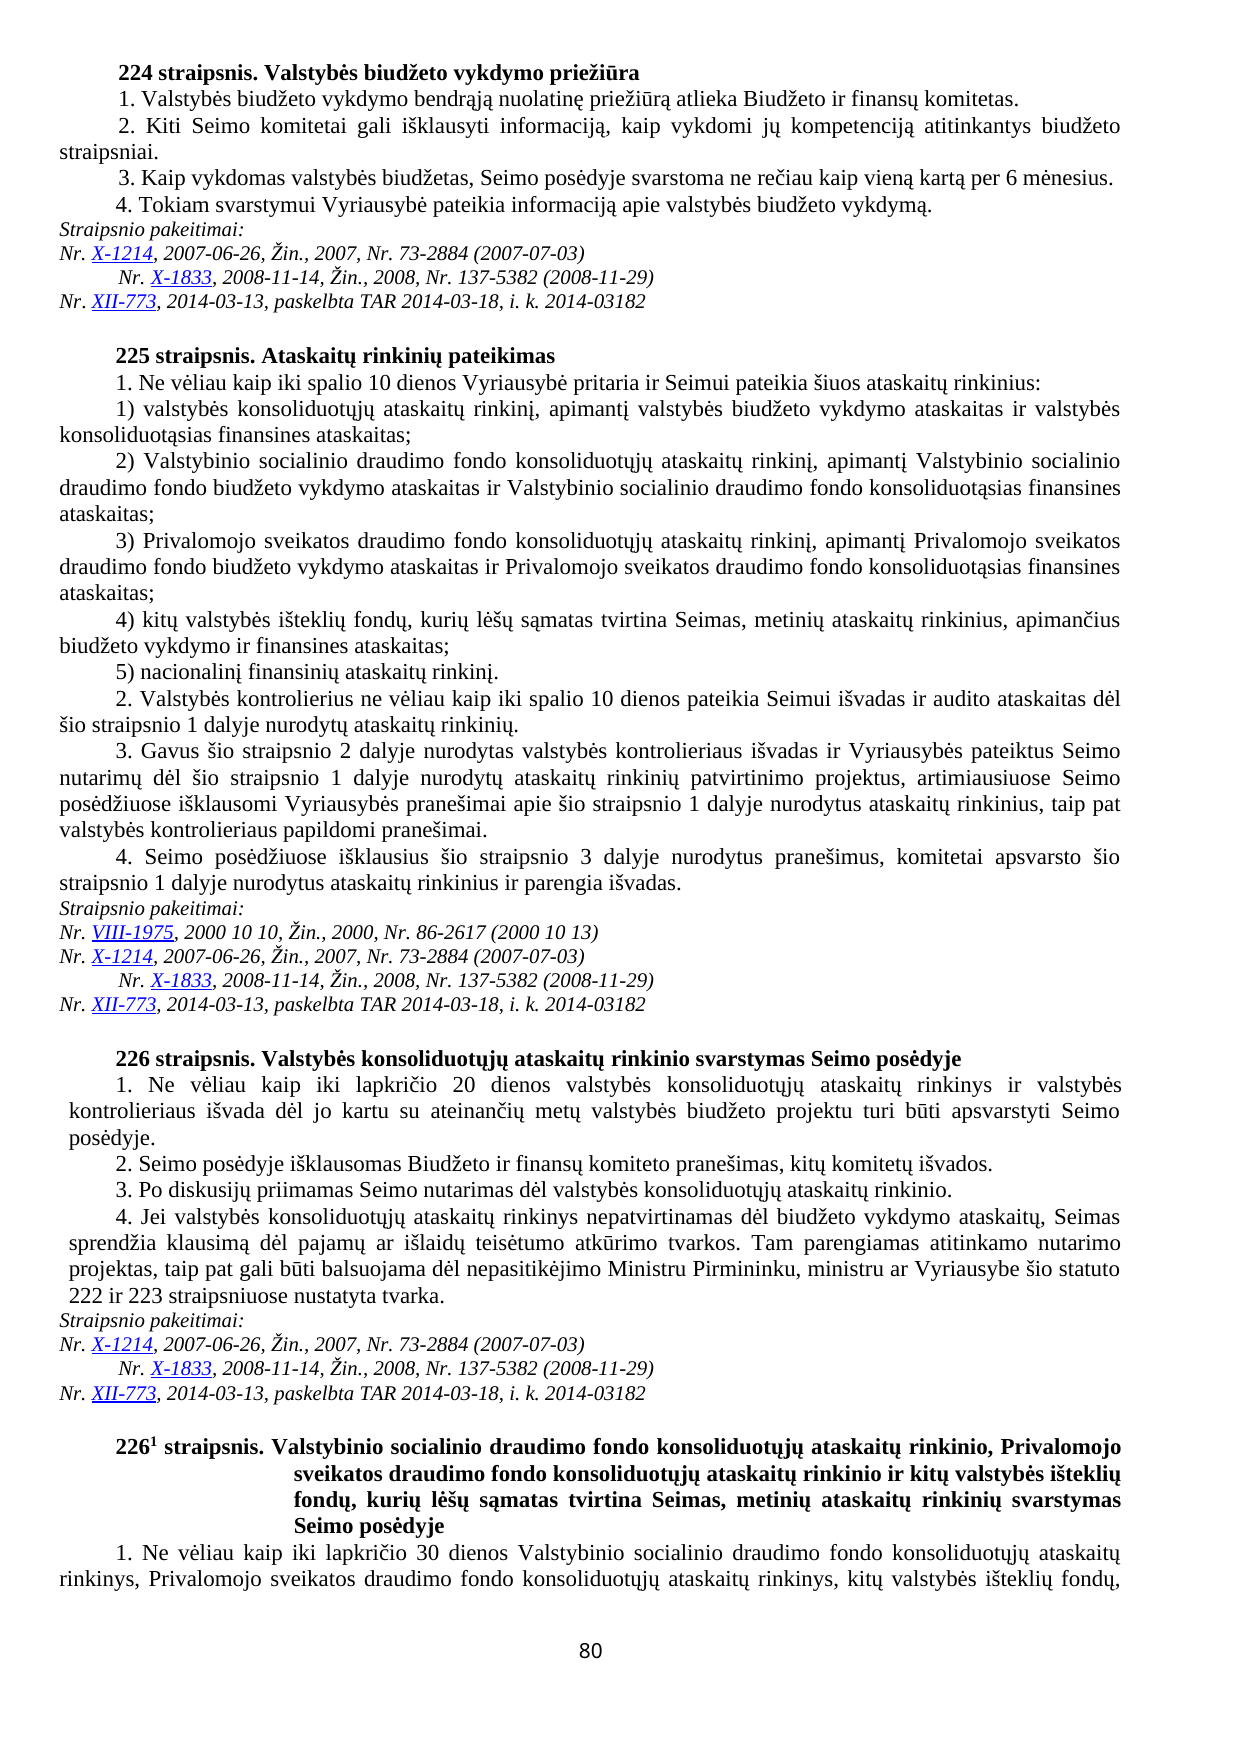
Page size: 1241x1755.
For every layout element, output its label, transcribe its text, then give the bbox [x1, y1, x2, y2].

text Nr. X-1833, 2008-11-14, Žin., 2008, Nr. 137-5382 (2008-11-29) [59, 265, 1122, 289]
text Nr. X-1214, 2007-06-26, Žin., 2007, Nr. 73-2884 (2007-07-03) [59, 241, 1122, 265]
text Straipsnio pakeitimai: [59, 896, 1122, 920]
text 5) nacionalinį finansinių ataskaitų rinkinį. [59, 658, 1122, 685]
text 3. Gavus šio straipsnio 2 dalyje nurodytas valstybės kontrolieriaus išvadas ir Vyriausybės pateiktus Seimo nutarimų dėl šio straipsnio 1 dalyje nurodytų ataskaitų rinkinių patvirtinimo projektus, artimiausiuose Seimo posėdžiuose išklausomi Vyriausybės pranešimai apie šio straipsnio 1 dalyje nurodytus ataskaitų rinkinius, taip pat valstybės kontrolieriaus papildomi pranešimai. [59, 737, 1122, 843]
text 2261 straipsnis. Valstybinio socialinio draudimo fondo konsoliduotųjų ataskaitų rinkinio, Privalomojo sveikatos draudimo fondo konsoliduotųjų ataskaitų rinkinio ir kitų valstybės išteklių fondų, kurių lėšų sąmatas tvirtina Seimas, metinių ataskaitų rinkinių svarstymas Seimo posėdyje [115, 1433, 1122, 1539]
text 4. Tokiam svarstymui Vyriausybė pateikia informaciją apie valstybės biudžeto vykdymą. [59, 191, 1122, 217]
text Straipsnio pakeitimai: [59, 1308, 1122, 1332]
text 2. Seimo posėdyje išklausomas Biudžeto ir finansų komiteto pranešimas, kitų komitetų išvados. [68, 1150, 1122, 1176]
text 226 straipsnis. Valstybės konsoliduotųjų ataskaitų rinkinio svarstymas Seimo posėdyje [68, 1045, 1122, 1071]
text Nr. X-1833, 2008-11-14, Žin., 2008, Nr. 137-5382 (2008-11-29) [59, 968, 1122, 992]
text 1. Ne vėliau kaip iki lapkričio 20 dienos valstybės konsoliduotųjų ataskaitų rinkinys ir valstybės kontrolieriaus išvada dėl jo kartu su ateinančių metų valstybės biudžeto projektu turi būti apsvarstyti Seimo posėdyje. [68, 1071, 1122, 1150]
text Straipsnio pakeitimai: [59, 217, 1122, 241]
text 4. Seimo posėdžiuose išklausius šio straipsnio 3 dalyje nurodytus pranešimus, komitetai apsvarsto šio straipsnio 1 dalyje nurodytus ataskaitų rinkinius ir parengia išvadas. [59, 843, 1122, 896]
text Nr. X-1833, 2008-11-14, Žin., 2008, Nr. 137-5382 (2008-11-29) [59, 1356, 1122, 1380]
text 4) kitų valstybės išteklių fondų, kurių lėšų sąmatas tvirtina Seimas, metinių ataskaitų rinkinius, apimančius biudžeto vykdymo ir finansines ataskaitas; [59, 606, 1122, 658]
text 3. Po diskusijų priimamas Seimo nutarimas dėl valstybės konsoliduotųjų ataskaitų rinkinio. [68, 1176, 1122, 1203]
text 4. Jei valstybės konsoliduotųjų ataskaitų rinkinys nepatvirtinamas dėl biudžeto vykdymo ataskaitų, Seimas sprendžia klausimą dėl pajamų ar išlaidų teisėtumo atkūrimo tvarkos. Tam parengiamas atitinkamo nutarimo projektas, taip pat gali būti balsuojama dėl nepasitikėjimo Ministru Pirmininku, ministru ar Vyriausybe šio statuto 222 ir 223 straipsniuose nustatyta tvarka. [68, 1203, 1122, 1308]
text 1. Ne vėliau kaip iki spalio 10 dienos Vyriausybė pritaria ir Seimui pateikia šiuos ataskaitų rinkinius: [59, 368, 1122, 395]
text 224 straipsnis. Valstybės biudžeto vykdymo priežiūra [59, 59, 1122, 85]
text 3. Kaip vykdomas valstybės biudžetas, Seimo posėdyje svarstoma ne rečiau kaip vieną kartą per 6 mėnesius. [59, 164, 1122, 191]
text Nr. VIII-1975, 2000 10 10, Žin., 2000, Nr. 86-2617 (2000 10 13) [59, 920, 1122, 944]
text 1) valstybės konsoliduotųjų ataskaitų rinkinį, apimantį valstybės biudžeto vykdymo ataskaitas ir valstybės konsoliduotąsias finansines ataskaitas; [59, 395, 1122, 448]
text Nr. X-1214, 2007-06-26, Žin., 2007, Nr. 73-2884 (2007-07-03) [59, 944, 1122, 968]
text Nr. X-1214, 2007-06-26, Žin., 2007, Nr. 73-2884 (2007-07-03) [59, 1332, 1122, 1356]
text Nr. XII-773, 2014-03-13, paskelbta TAR 2014-03-18, i. k. 2014-03182 [59, 1380, 1122, 1404]
text Nr. XII-773, 2014-03-13, paskelbta TAR 2014-03-18, i. k. 2014-03182 [59, 992, 1122, 1016]
text 1. Ne vėliau kaip iki lapkričio 30 dienos Valstybinio socialinio draudimo fondo konsoliduotųjų ataskaitų rinkinys, Privalomojo sveikatos draudimo fondo konsoliduotųjų ataskaitų rinkinys, kitų valstybės išteklių fondų, [59, 1539, 1122, 1591]
text 2. Kiti Seimo komitetai gali išklausyti informaciją, kaip vykdomi jų kompetenciją atitinkantys biudžeto straipsniai. [59, 112, 1122, 164]
text 1. Valstybės biudžeto vykdymo bendrąją nuolatinę priežiūrą atlieka Biudžeto ir finansų komitetas. [59, 85, 1122, 112]
text Nr. XII-773, 2014-03-13, paskelbta TAR 2014-03-18, i. k. 2014-03182 [59, 289, 1122, 313]
text 2) Valstybinio socialinio draudimo fondo konsoliduotųjų ataskaitų rinkinį, apimantį Valstybinio socialinio draudimo fondo biudžeto vykdymo ataskaitas ir Valstybinio socialinio draudimo fondo konsoliduotąsias finansines ataskaitas; [59, 448, 1122, 527]
text 225 straipsnis. Ataskaitų rinkinių pateikimas [59, 342, 1122, 368]
text 2. Valstybės kontrolierius ne vėliau kaip iki spalio 10 dienos pateikia Seimui išvadas ir audito ataskaitas dėl šio straipsnio 1 dalyje nurodytų ataskaitų rinkinių. [59, 685, 1122, 737]
text 3) Privalomojo sveikatos draudimo fondo konsoliduotųjų ataskaitų rinkinį, apimantį Privalomojo sveikatos draudimo fondo biudžeto vykdymo ataskaitas ir Privalomojo sveikatos draudimo fondo konsoliduotąsias finansines ataskaitas; [59, 527, 1122, 606]
